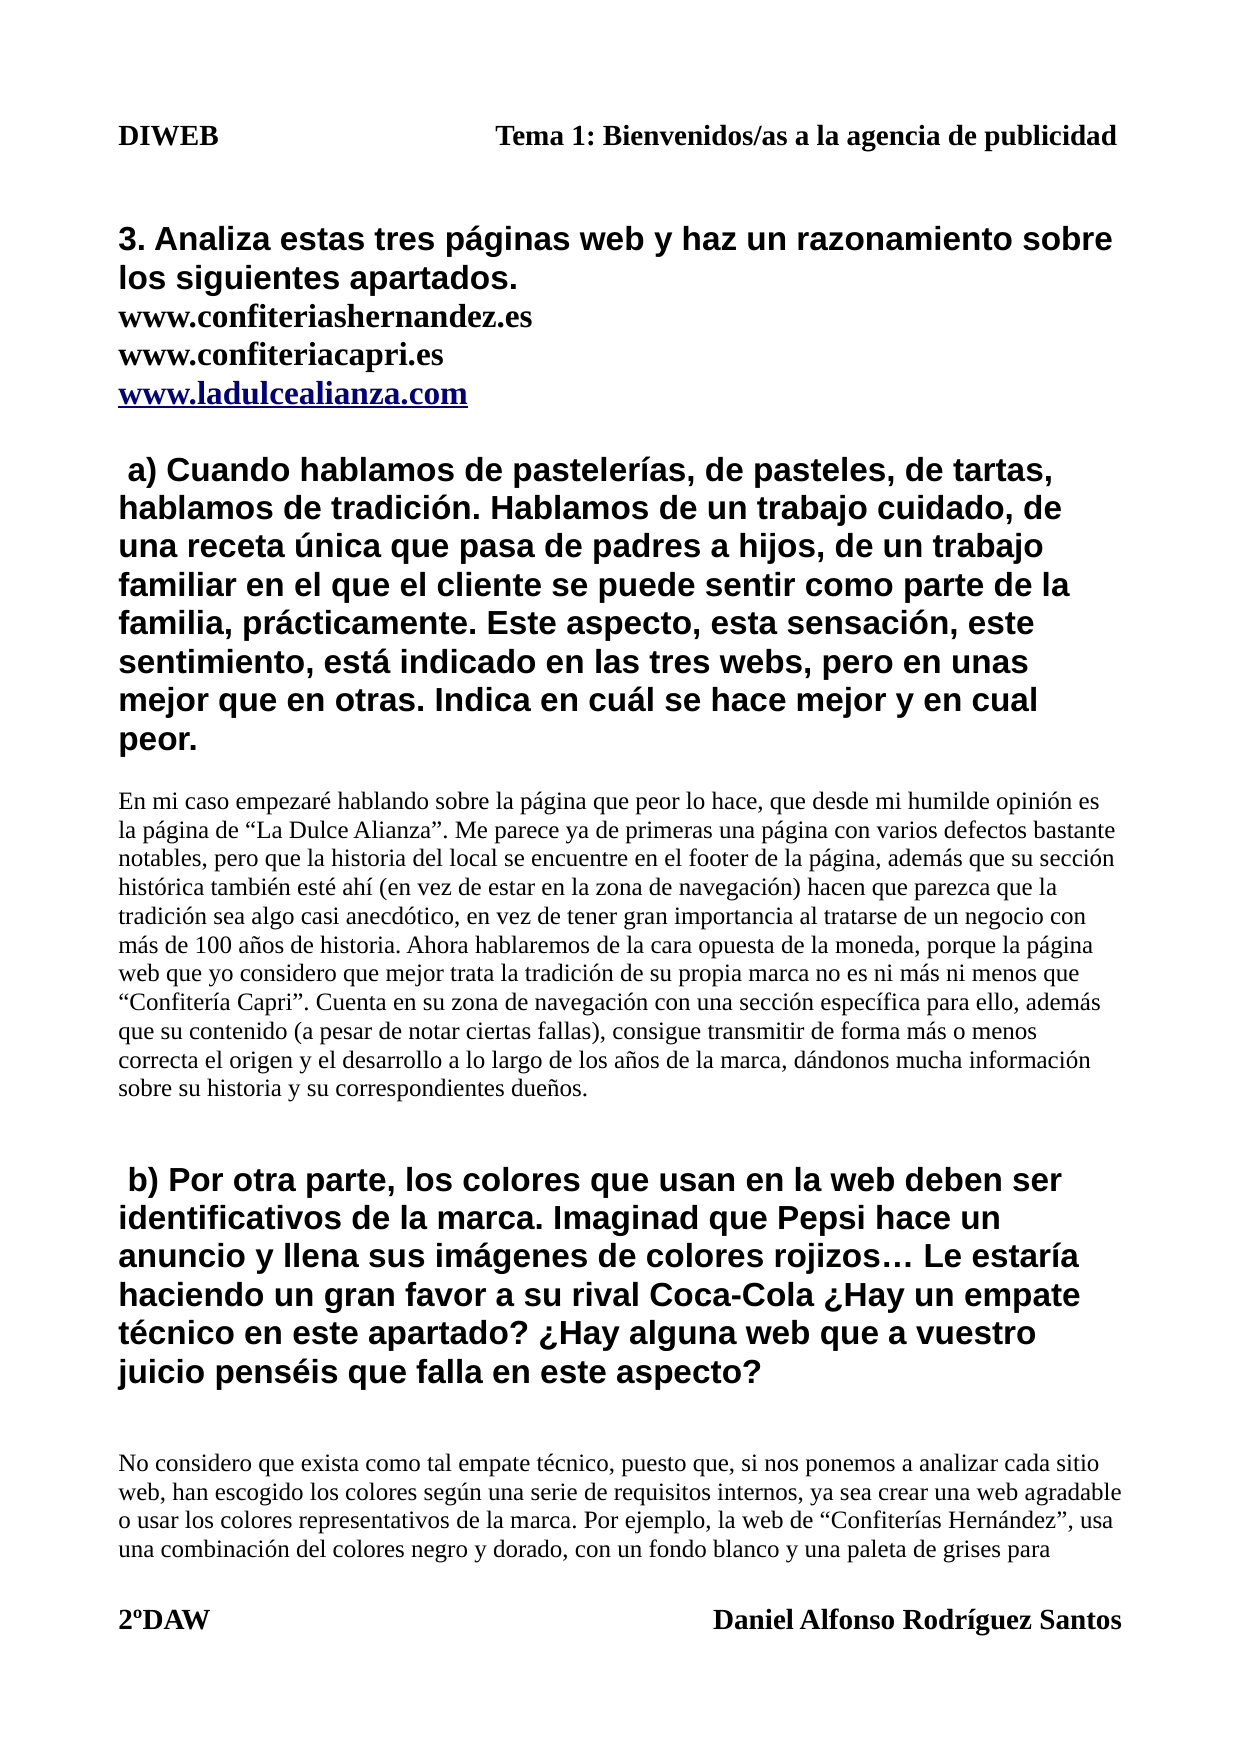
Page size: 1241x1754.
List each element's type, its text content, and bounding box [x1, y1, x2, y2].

text 3. Analiza estas tres páginas web y haz un razonamiento sobre los siguientes apartados. [118, 219, 1122, 296]
text www.ladulcealianza.com [118, 373, 1122, 411]
text www.confiteriacapri.es [118, 335, 1122, 373]
text No considero que exista como tal empate técnico, puesto que, si nos ponemos a analizar cada sitio web, han escogido los colores según una serie de requisitos internos, ya sea crear una web agradable o usar los colores representativos de la marca. Por ejemplo, la web de “Confiterías Hernández”, usa una combinación del colores negro y dorado, con un fondo blanco y una paleta de grises para [118, 1448, 1122, 1563]
text b) Por otra parte, los colores que usan en la web deben ser identificativos de la marca. Imaginad que Pepsi hace un anuncio y llena sus imágenes de colores rojizos… Le estaría haciendo un gran favor a su rival Coca-Cola ¿Hay un empate técnico en este apartado? ¿Hay alguna web que a vuestro juicio penséis que falla en este aspecto? [118, 1160, 1122, 1390]
text En mi caso empezaré hablando sobre la página que peor lo hace, que desde mi humilde opinión es la página de “La Dulce Alianza”. Me parece ya de primeras una página con varios defectos bastante notables, pero que la historia del local se encuentre en el footer de la página, además que su sección histórica también esté ahí (en vez de estar en la zona de navegación) hacen que parezca que la tradición sea algo casi anecdótico, en vez de tener gran importancia al tratarse de un negocio con más de 100 años de historia. Ahora hablaremos de la cara opuesta de la moneda, porque la página web que yo considero que mejor trata la tradición de su propia marca no es ni más ni menos que “Confitería Capri”. Cuenta en su zona de navegación con una sección específica para ello, además que su contenido (a pesar de notar ciertas fallas), consigue transmitir de forma más o menos correcta el origen y el desarrollo a lo largo de los años de la marca, dándonos mucha información sobre su historia y su correspondientes dueños. [118, 786, 1122, 1102]
text www.confiteriashernandez.es [118, 296, 1122, 335]
text a) Cuando hablamos de pastelerías, de pasteles, de tartas, hablamos de tradición. Hablamos de un trabajo cuidado, de una receta única que pasa de padres a hijos, de un trabajo familiar en el que el cliente se puede sentir como parte de la familia, prácticamente. Este aspecto, esta sensación, este sentimiento, está indicado en las tres webs, pero en unas mejor que en otras. Indica en cuál se hace mejor y en cual peor. [118, 450, 1122, 757]
